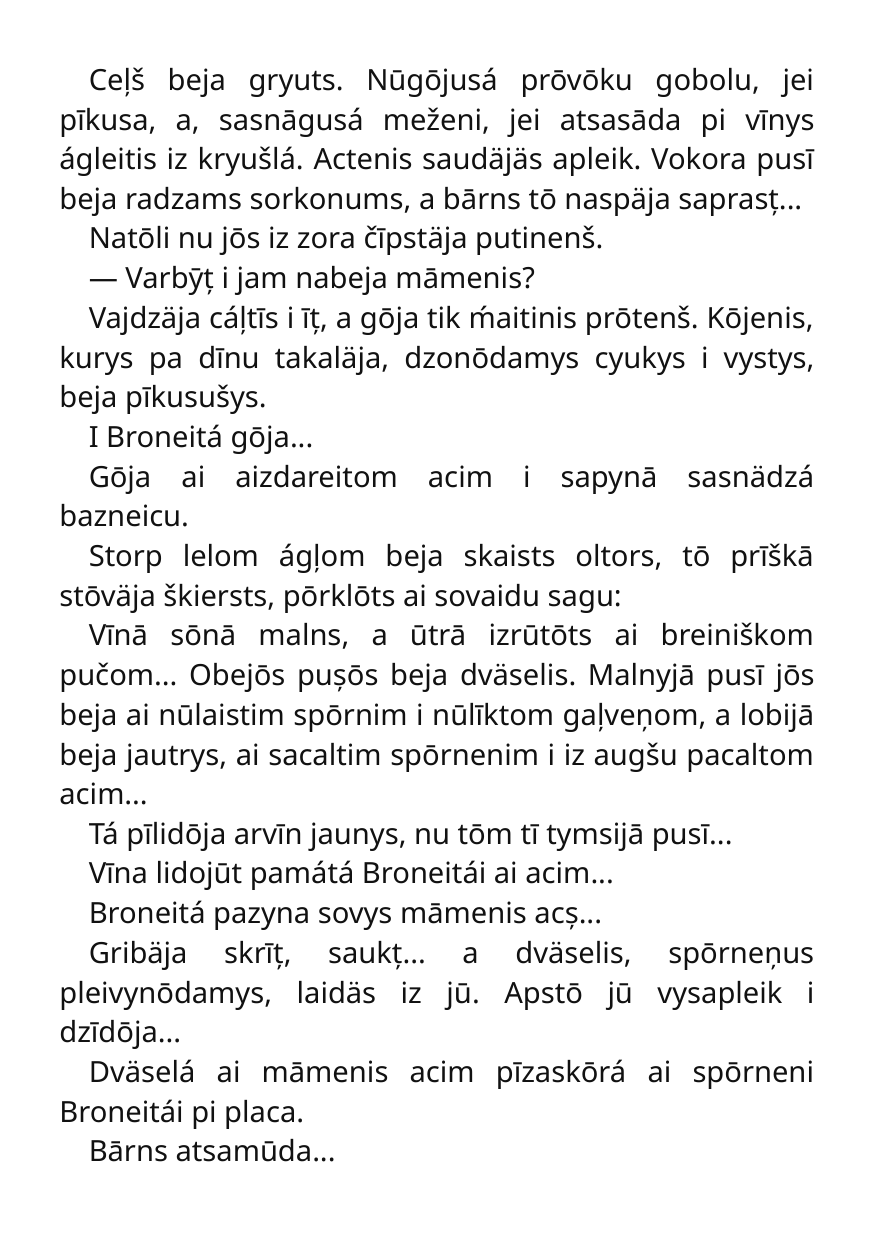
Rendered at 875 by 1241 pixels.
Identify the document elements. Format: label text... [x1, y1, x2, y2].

text Dväselá ai māmenis acim pīzaskōrá ai spōrneni Broneitái pi placa. [59, 1051, 815, 1131]
text Gōja ai aizdareitom acim i sapynā sasnädzá bazneicu. [59, 456, 815, 535]
text I Broneitá gōja... [59, 416, 815, 456]
text Bārns atsamūda... [59, 1131, 815, 1170]
text Natōli nu jōs iz zora čīpstäja putinenš. [59, 218, 815, 257]
text Gribäja skrīț, saukț... a dväselis, spōrneņus pleivynōdamys, laidäs iz jū. Apstō jū vysapleik i dzīdōja... [59, 932, 815, 1051]
text Storp lelom ágļom beja skaists oltors, tō prīškā stōväja škiersts, pōrklōts ai sovaidu sagu: [59, 535, 815, 615]
text Ceļš beja gryuts. Nūgōjusá prōvōku gobolu, jei pīkusa, a, sasnāgusá meženi, jei atsasāda pi vīnys ágleitis iz kryušlá. Actenis saudäjäs apleik. Vokora pusī beja radzams sorkonums, a bārns tō naspäja saprasț... [59, 59, 815, 218]
text Vajdzäja cáļtīs i īț, a gōja tik ḿaitinis prōtenš. Kōjenis, kurys pa dīnu takaläja, dzonōdamys cyukys i vystys, beja pīkusušys. [59, 297, 815, 416]
text — Varbȳț i jam nabeja māmenis? [59, 257, 815, 297]
text Vīnā sōnā malns, a ūtrā izrūtōts ai breiniškom pučom... Obejōs pușōs beja dväselis. Malnyjā pusī jōs beja ai nūlaistim spōrnim i nūlīktom gaļveņom, a lobijā beja jautrys, ai sacaltim spōrnenim i iz augšu pacaltom acim... [59, 615, 815, 813]
text Tá pīlidōja arvīn jaunys, nu tōm tī tymsijā pusī... [59, 813, 815, 853]
text Broneitá pazyna sovys māmenis acș... [59, 892, 815, 932]
text Vīna lidojūt památá Broneitái ai acim... [59, 853, 815, 892]
